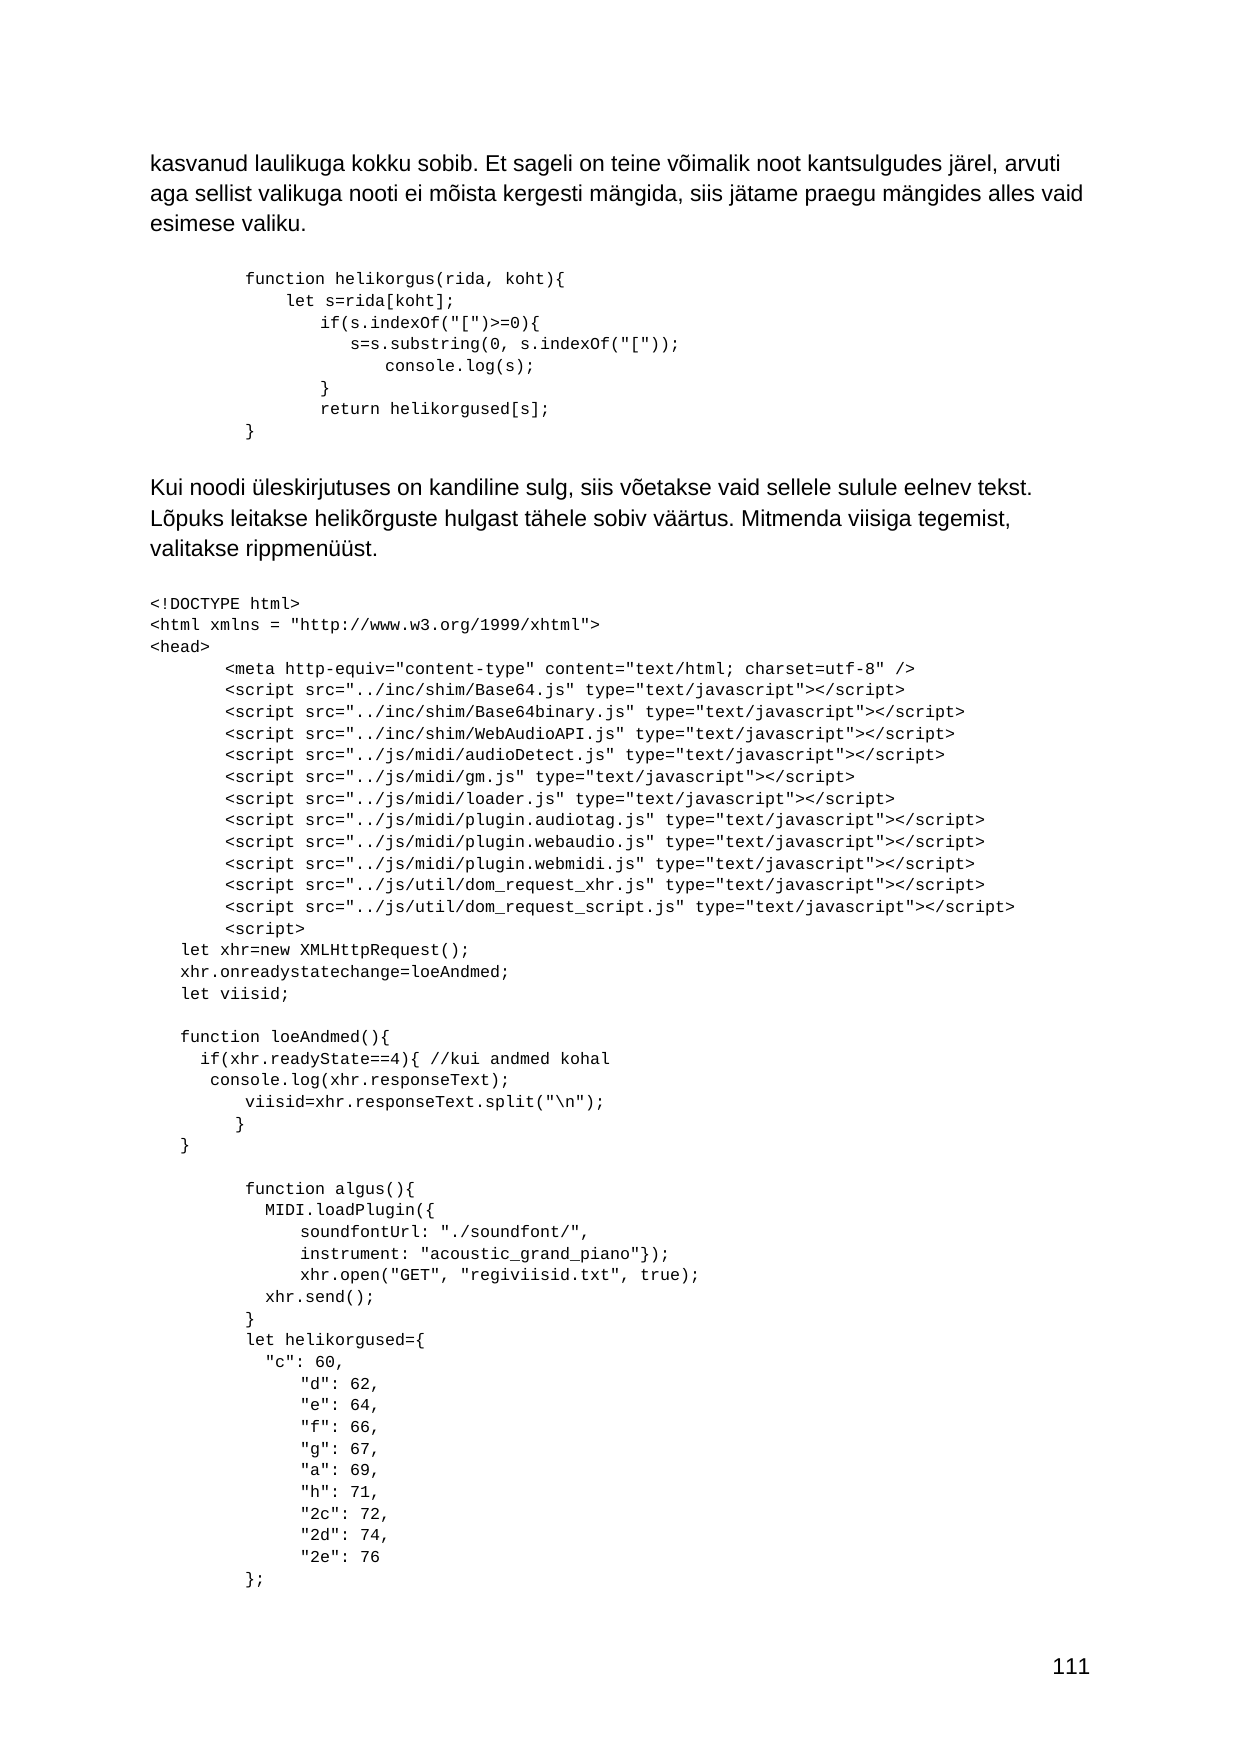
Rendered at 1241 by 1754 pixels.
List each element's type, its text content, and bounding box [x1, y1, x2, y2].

text xhr.send(); [150, 1288, 1090, 1307]
text s=s.substring(0, s.indexOf("[")); [150, 336, 1090, 355]
text <meta http-equiv="content-type" content="text/html; charset=utf-8" /> [150, 660, 1090, 679]
text let s=rida[koht]; [150, 292, 1090, 311]
text <script src="../inc/shim/Base64binary.js" type="text/javascript"></script> [150, 703, 1090, 722]
text let viisid; [150, 985, 1090, 1004]
text function helikorgus(rida, koht){ [150, 271, 1090, 290]
text }; [150, 1570, 1090, 1589]
text console.log(s); [150, 357, 1090, 376]
text instrument: "acoustic_grand_piano"}); [150, 1245, 1090, 1264]
text "c": 60, [150, 1353, 1090, 1372]
text <head> [150, 638, 1090, 657]
text <script src="../js/midi/loader.js" type="text/javascript"></script> [150, 790, 1090, 809]
text <html xmlns = "http://www.w3.org/1999/xhtml"> [150, 617, 1090, 636]
text xhr.open("GET", "regiviisid.txt", true); [150, 1267, 1090, 1286]
text Kui noodi üleskirjutuses on kandiline sulg, siis võetakse vaid sellele sulule eelnev tekst. Lõpuks leitakse helikõrguste hulgast tähele sobiv väärtus. Mitmenda viisiga tegemist, valitakse rippmenüüst. [150, 474, 1090, 561]
text } [150, 422, 1090, 441]
text soundfontUrl: "./soundfont/", [150, 1223, 1090, 1242]
text <script src="../js/midi/plugin.webaudio.js" type="text/javascript"></script> [150, 833, 1090, 852]
text "e": 64, [150, 1397, 1090, 1416]
text "2e": 76 [150, 1548, 1090, 1567]
text return helikorgused[s]; [150, 401, 1090, 420]
text "2d": 74, [150, 1527, 1090, 1546]
text <script src="../js/midi/plugin.audiotag.js" type="text/javascript"></script> [150, 812, 1090, 831]
text <script src="../js/midi/gm.js" type="text/javascript"></script> [150, 768, 1090, 787]
text <script src="../inc/shim/Base64.js" type="text/javascript"></script> [150, 682, 1090, 701]
text } [150, 1310, 1090, 1329]
text <!DOCTYPE html> [150, 595, 1090, 614]
text let helikorgused={ [150, 1332, 1090, 1351]
text <script src="../js/util/dom_request_script.js" type="text/javascript"></script> [150, 898, 1090, 917]
text <script src="../inc/shim/WebAudioAPI.js" type="text/javascript"></script> [150, 725, 1090, 744]
text if(s.indexOf("[")>=0){ [150, 314, 1090, 333]
text } [150, 379, 1090, 398]
text <script src="../js/util/dom_request_xhr.js" type="text/javascript"></script> [150, 877, 1090, 896]
text <script> [150, 920, 1090, 939]
text MIDI.loadPlugin({ [150, 1202, 1090, 1221]
text if(xhr.readyState==4){ //kui andmed kohal [150, 1050, 1090, 1069]
text kasvanud laulikuga kokku sobib. Et sageli on teine võimalik noot kantsulgudes järel, arvuti aga sellist valikuga nooti ei mõista kergesti mängida, siis jätame praegu mängides alles vaid esimese valiku. [150, 150, 1090, 237]
text let xhr=new XMLHttpRequest(); [150, 942, 1090, 961]
text } [150, 1137, 1090, 1156]
text <script src="../js/midi/audioDetect.js" type="text/javascript"></script> [150, 747, 1090, 766]
text "2c": 72, [150, 1505, 1090, 1524]
text "h": 71, [150, 1483, 1090, 1502]
text "a": 69, [150, 1462, 1090, 1481]
text viisid=xhr.responseText.split("\n"); [150, 1093, 1090, 1112]
text console.log(xhr.responseText); [150, 1072, 1090, 1091]
text function algus(){ [150, 1180, 1090, 1199]
text xhr.onreadystatechange=loeAndmed; [150, 963, 1090, 982]
text } [150, 1115, 1090, 1134]
text "g": 67, [150, 1440, 1090, 1459]
text <script src="../js/midi/plugin.webmidi.js" type="text/javascript"></script> [150, 855, 1090, 874]
text "d": 62, [150, 1375, 1090, 1394]
text function loeAndmed(){ [150, 1028, 1090, 1047]
text "f": 66, [150, 1418, 1090, 1437]
